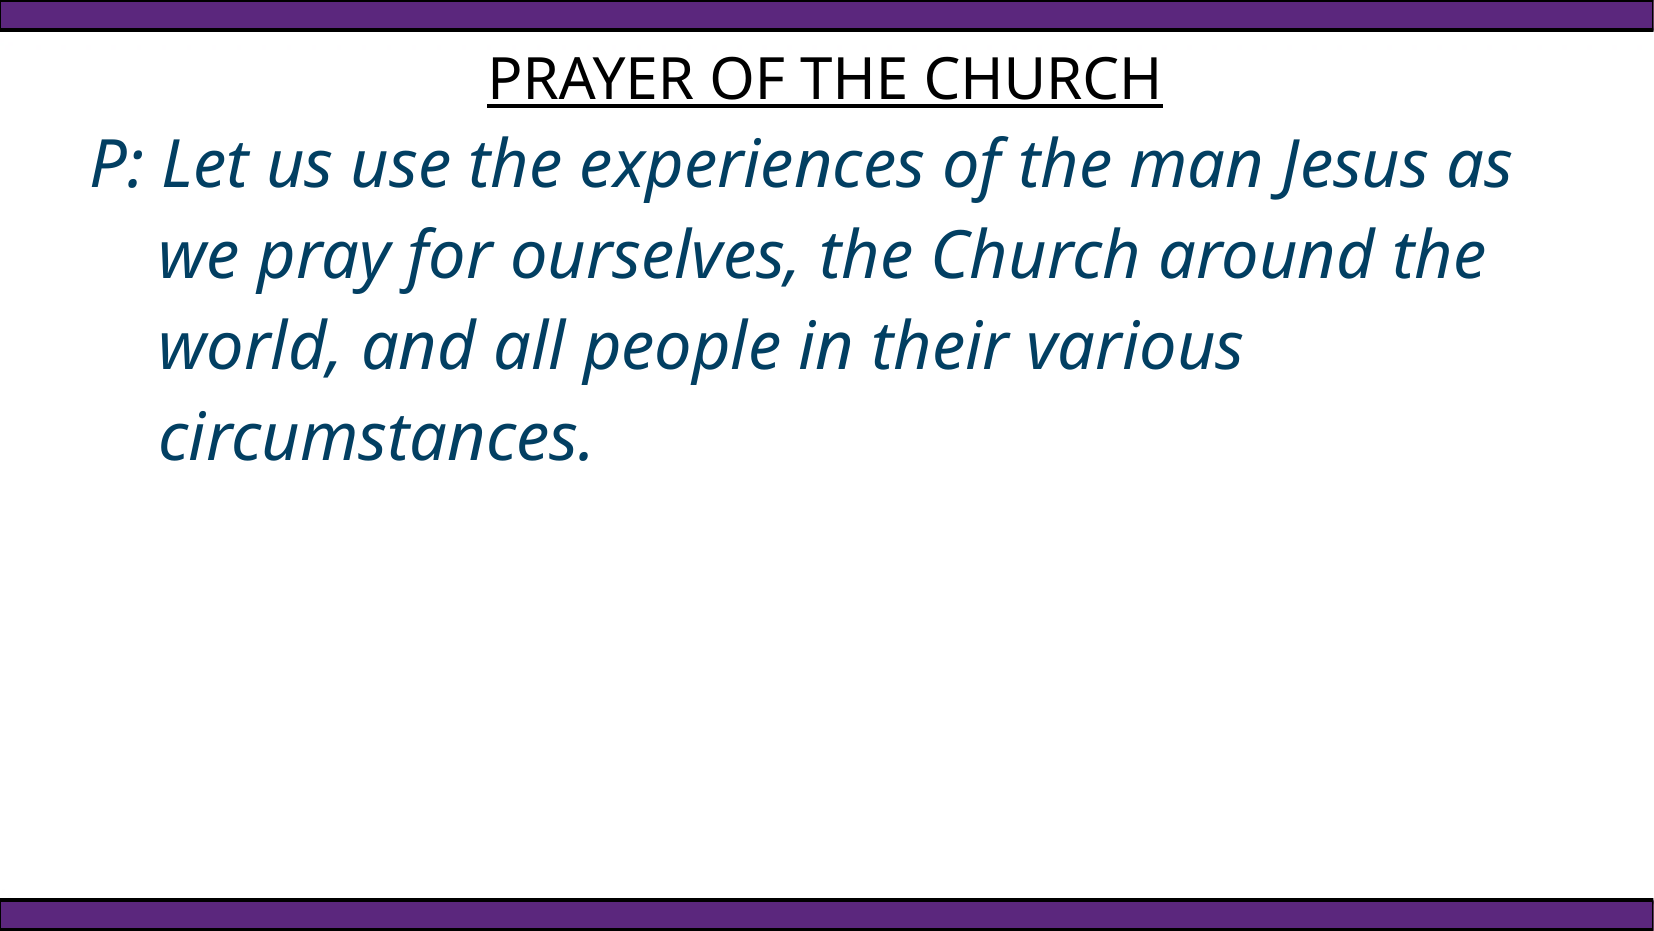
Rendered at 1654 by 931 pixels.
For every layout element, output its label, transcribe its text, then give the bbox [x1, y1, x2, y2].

text_box PRAYER OF THE CHURCH P: Let us use the experiences of the man Jesus as we pray for ourselves, the Church around the world, and all people in their various circumstances. [75, 30, 1576, 481]
picture [0, 31, 1654, 900]
text_box [0, 900, 1654, 931]
text_box [0, 0, 1654, 31]
